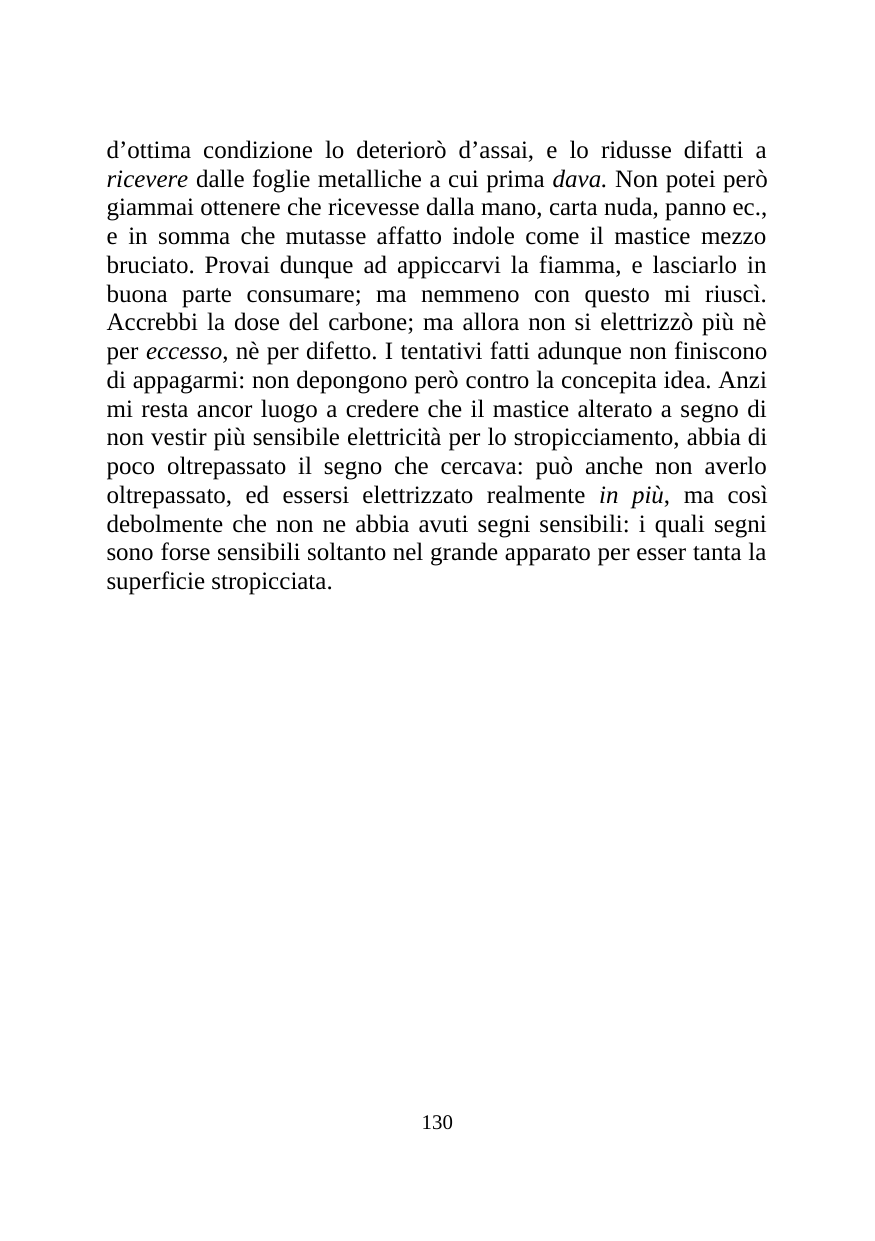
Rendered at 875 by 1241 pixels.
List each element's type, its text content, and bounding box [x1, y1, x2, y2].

text d’ottima condizione lo deteriorò d’assai, e lo ridusse difatti a ricevere dalle foglie metalliche a cui prima dava. Non potei però giammai ottenere che ricevesse dalla mano, carta nuda, panno ec., e in somma che mutasse affatto indole come il mastice mezzo bruciato. Provai dunque ad appiccarvi la fiamma, e lasciarlo in buona parte consumare; ma nemmeno con questo mi riuscì. Accrebbi la dose del carbone; ma allora non si elettrizzò più nè per eccesso, nè per difetto. I tentativi fatti adunque non finiscono di appagarmi: non depongono però contro la concepita idea. Anzi mi resta ancor luogo a credere che il mastice alterato a segno di non vestir più sensibile elettricità per lo stropicciamento, abbia di poco oltrepassato il segno che cercava: può anche non averlo oltrepassato, ed essersi elettrizzato realmente in più, ma così debolmente che non ne abbia avuti segni sensibili: i quali segni sono forse sensibili soltanto nel grande apparato per esser tanta la superficie stropicciata. [106, 135, 768, 595]
